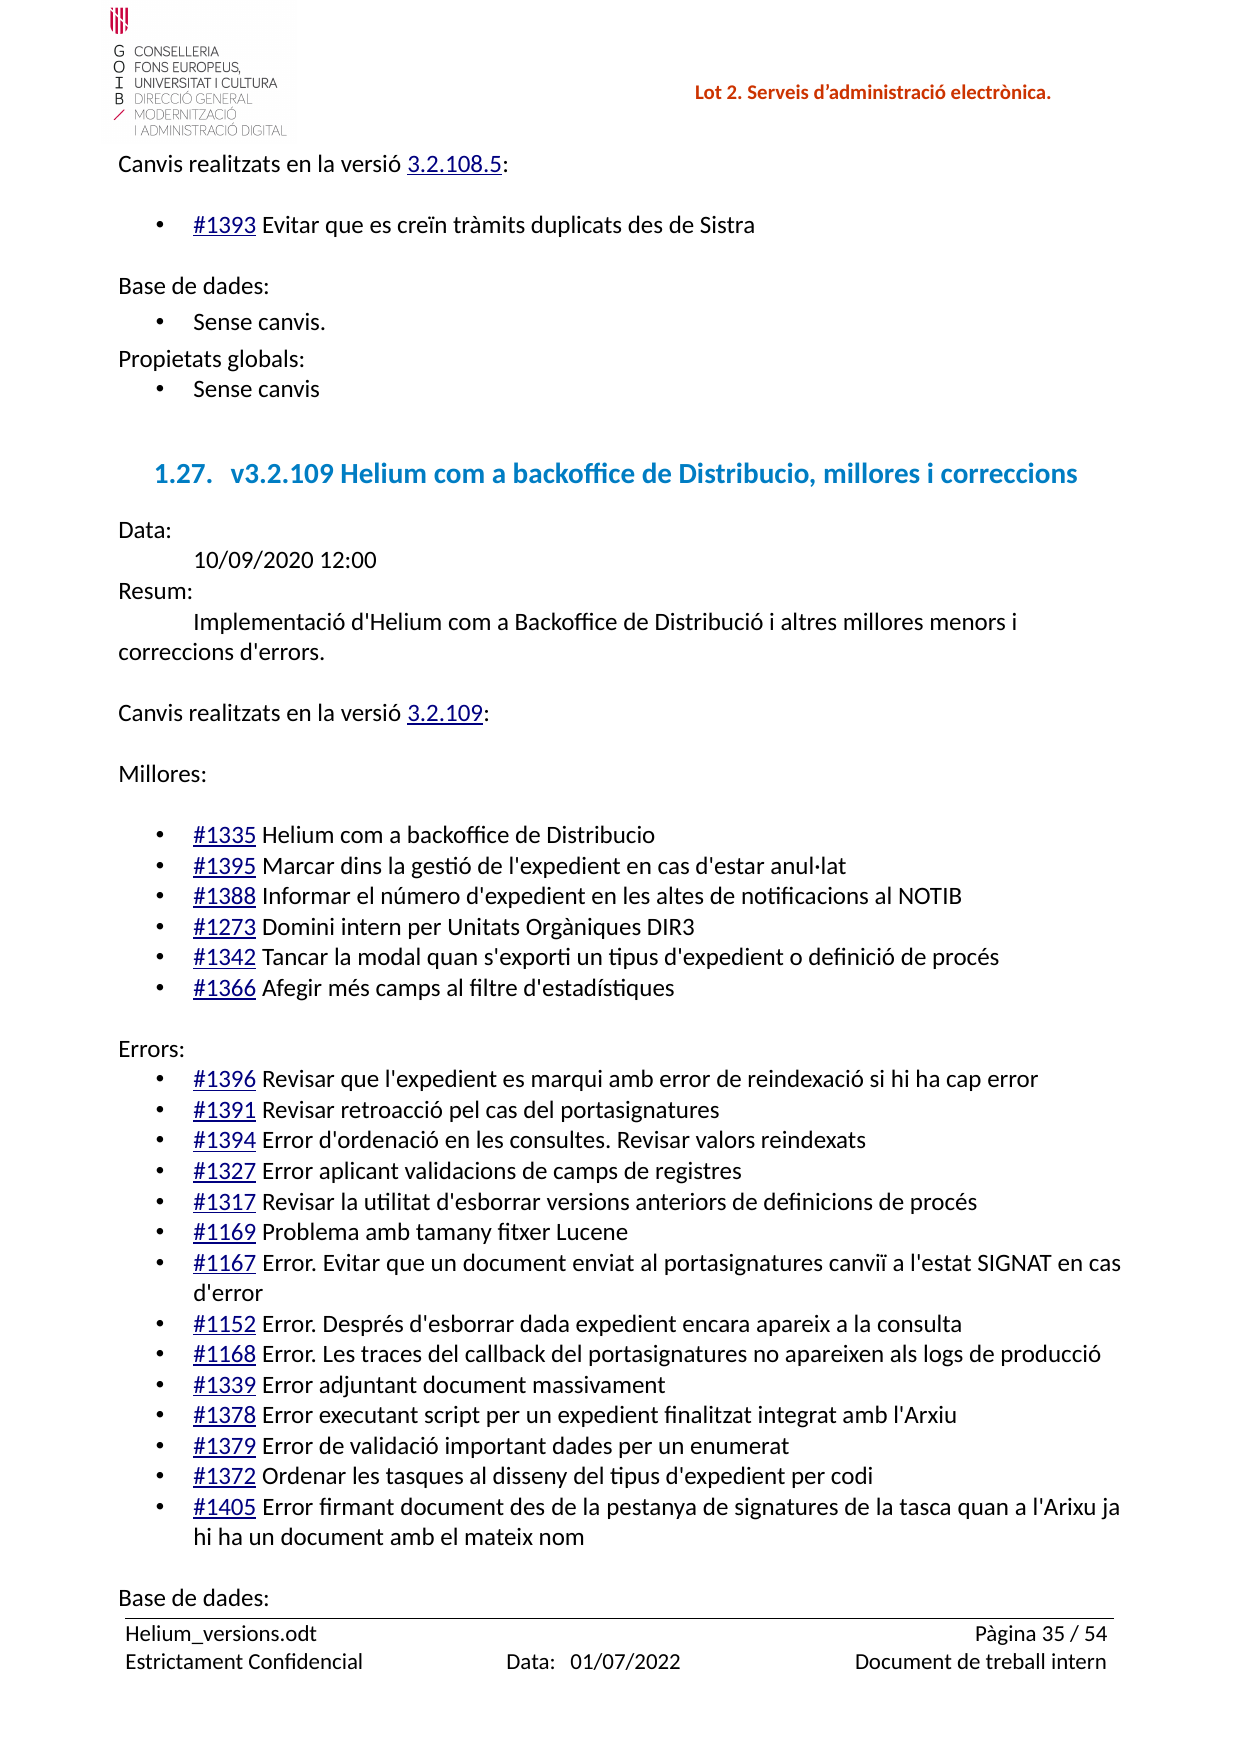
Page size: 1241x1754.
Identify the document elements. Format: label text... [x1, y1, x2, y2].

list #1388 Informar el número d'expedient en les altes de notificacions al NOTIB [156, 880, 1122, 911]
text Base de dades: [118, 270, 1122, 300]
list #1273 Domini intern per Unitats Orgàniques DIR3 [156, 911, 1122, 941]
list #1327 Error aplicant validacions de camps de registres [156, 1155, 1122, 1186]
list #1152 Error. Després d'esborrar dada expedient encara apareix a la consulta [156, 1308, 1122, 1338]
list #1391 Revisar retroacció pel cas del portasignatures [156, 1094, 1122, 1124]
text Canvis realitzats en la versió 3.2.109: [118, 697, 1122, 728]
list #1372 Ordenar les tasques al disseny del tipus d'expedient per codi [156, 1460, 1122, 1491]
text Propietats globals: [118, 343, 1122, 373]
list #1366 Afegir més camps al filtre d'estadístiques [156, 972, 1122, 1002]
list Sense canvis [156, 373, 1122, 404]
text Base de dades: [118, 1582, 1122, 1613]
text Millores: [118, 758, 1122, 789]
text Implementació d'Helium com a Backoffice de Distribució i altres millores menors i correccions d'errors. [118, 606, 1122, 667]
list #1405 Error firmant document des de la pestanya de signatures de la tasca quan a l'Arixu ja hi ha un document amb el mateix nom [156, 1491, 1122, 1552]
list #1167 Error. Evitar que un document enviat al portasignatures canviï a l'estat SIGNAT en cas d'error [156, 1247, 1122, 1308]
text Resum: [118, 575, 1122, 606]
picture [100, 0, 297, 144]
list #1342 Tancar la modal quan s'exporti un tipus d'expedient o definició de procés [156, 941, 1122, 972]
list #1335 Helium com a backoffice de Distribucio [156, 819, 1122, 850]
list #1317 Revisar la utilitat d'esborrar versions anteriors de definicions de procés [156, 1186, 1122, 1216]
list #1379 Error de validació important dades per un enumerat [156, 1430, 1122, 1460]
list #1378 Error executant script per un expedient finalitzat integrat amb l'Arxiu [156, 1399, 1122, 1430]
list #1396 Revisar que l'expedient es marqui amb error de reindexació si hi ha cap error [156, 1063, 1122, 1094]
text 10/09/2020 12:00 [118, 545, 1122, 575]
subtitle v3.2.109 Helium com a backoffice de Distribucio, millores i correccions [153, 455, 1122, 491]
list #1339 Error adjuntant document massivament [156, 1369, 1122, 1399]
text Canvis realitzats en la versió 3.2.108.5: [118, 148, 1122, 178]
list #1394 Error d'ordenació en les consultes. Revisar valors reindexats [156, 1124, 1122, 1155]
list #1393 Evitar que es creïn tràmits duplicats des de Sistra [156, 209, 1122, 239]
list Sense canvis. [156, 306, 1122, 337]
list #1169 Problema amb tamany fitxer Lucene [156, 1216, 1122, 1247]
list #1395 Marcar dins la gestió de l'expedient en cas d'estar anul·lat [156, 850, 1122, 880]
text Data: [118, 514, 1122, 545]
text Errors: [118, 1033, 1122, 1063]
list #1168 Error. Les traces del callback del portasignatures no apareixen als logs de producció [156, 1338, 1122, 1369]
